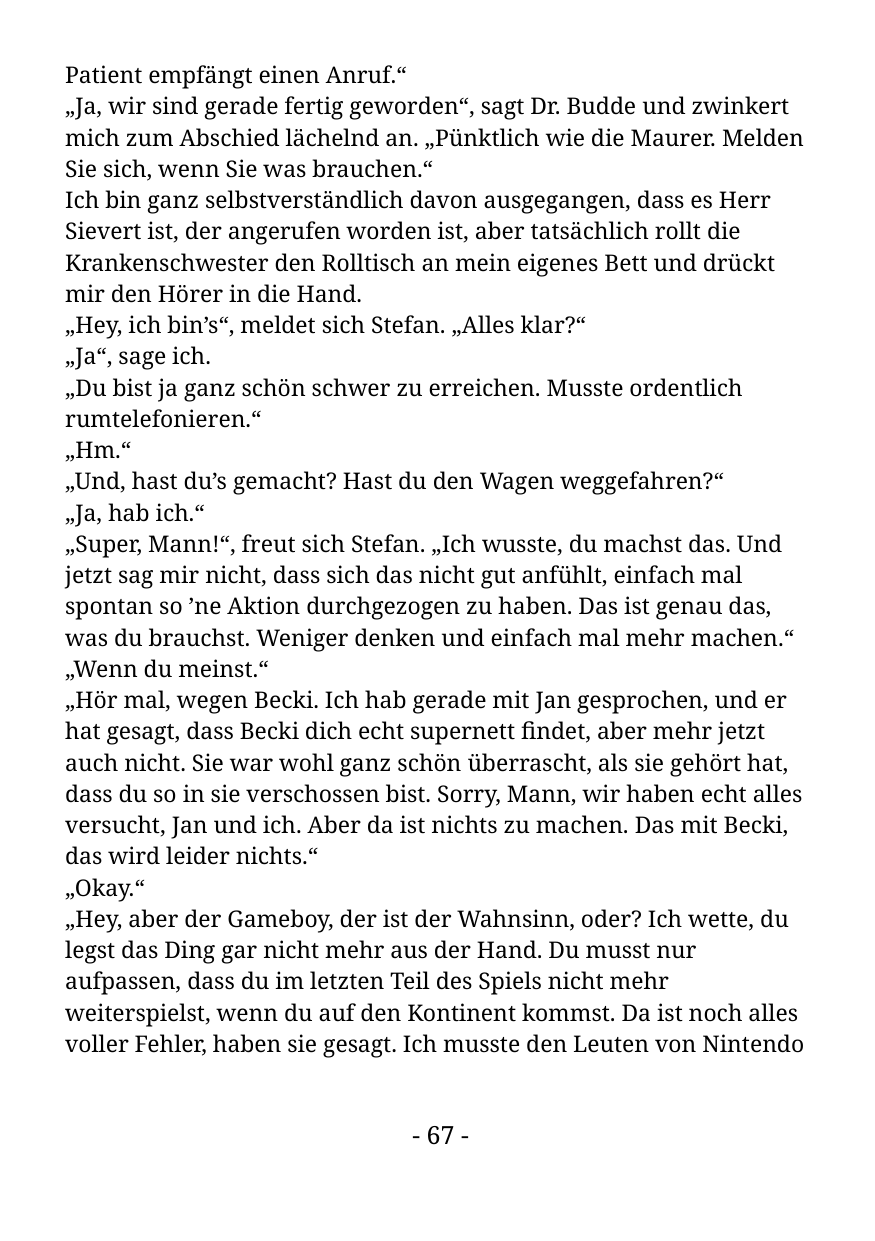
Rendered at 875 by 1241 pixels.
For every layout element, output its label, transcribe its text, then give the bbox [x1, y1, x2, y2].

text Patient empfängt einen Anruf.“ „Ja, wir sind gerade fertig geworden“, sagt Dr. Budde und zwinkert mich zum Abschied lächelnd an. „Pünktlich wie die Maurer. Melden Sie sich, wenn Sie was brauchen.“ Ich bin ganz selbstverständlich davon ausgegangen, dass es Herr Sievert ist, der angerufen worden ist, aber tatsächlich rollt die Krankenschwester den Rolltisch an mein eigenes Bett und drückt mir den Hörer in die Hand. „Hey, ich bin’s“, meldet sich Stefan. „Alles klar?“ „Ja“, sage ich. „Du bist ja ganz schön schwer zu erreichen. Musste ordentlich rumtelefonieren.“ „Hm.“ „Und, hast du’s gemacht? Hast du den Wagen weggefahren?“ „Ja, hab ich.“ „Super, Mann!“, freut sich Stefan. „Ich wusste, du machst das. Und jetzt sag mir nicht, dass sich das nicht gut anfühlt, einfach mal spontan so ’ne Aktion durchgezogen zu haben. Das ist genau das, was du brauchst. Weniger denken und einfach mal mehr machen.“ „Wenn du meinst.“ „Hör mal, wegen Becki. Ich hab gerade mit Jan gesprochen, und er hat gesagt, dass Becki dich echt supernett findet, aber mehr jetzt auch nicht. Sie war wohl ganz schön überrascht, als sie gehört hat, dass du so in sie verschossen bist. Sorry, Mann, wir haben echt alles versucht, Jan und ich. Aber da ist nichts zu machen. Das mit Becki, das wird leider nichts.“ „Okay.“ „Hey, aber der Gameboy, der ist der Wahnsinn, oder? Ich wette, du legst das Ding gar nicht mehr aus der Hand. Du musst nur aufpassen, dass du im letzten Teil des Spiels nicht mehr weiterspielst, wenn du auf den Kontinent kommst. Da ist noch alles voller Fehler, haben sie gesagt. Ich musste den Leuten von Nintendo [65, 59, 809, 1059]
